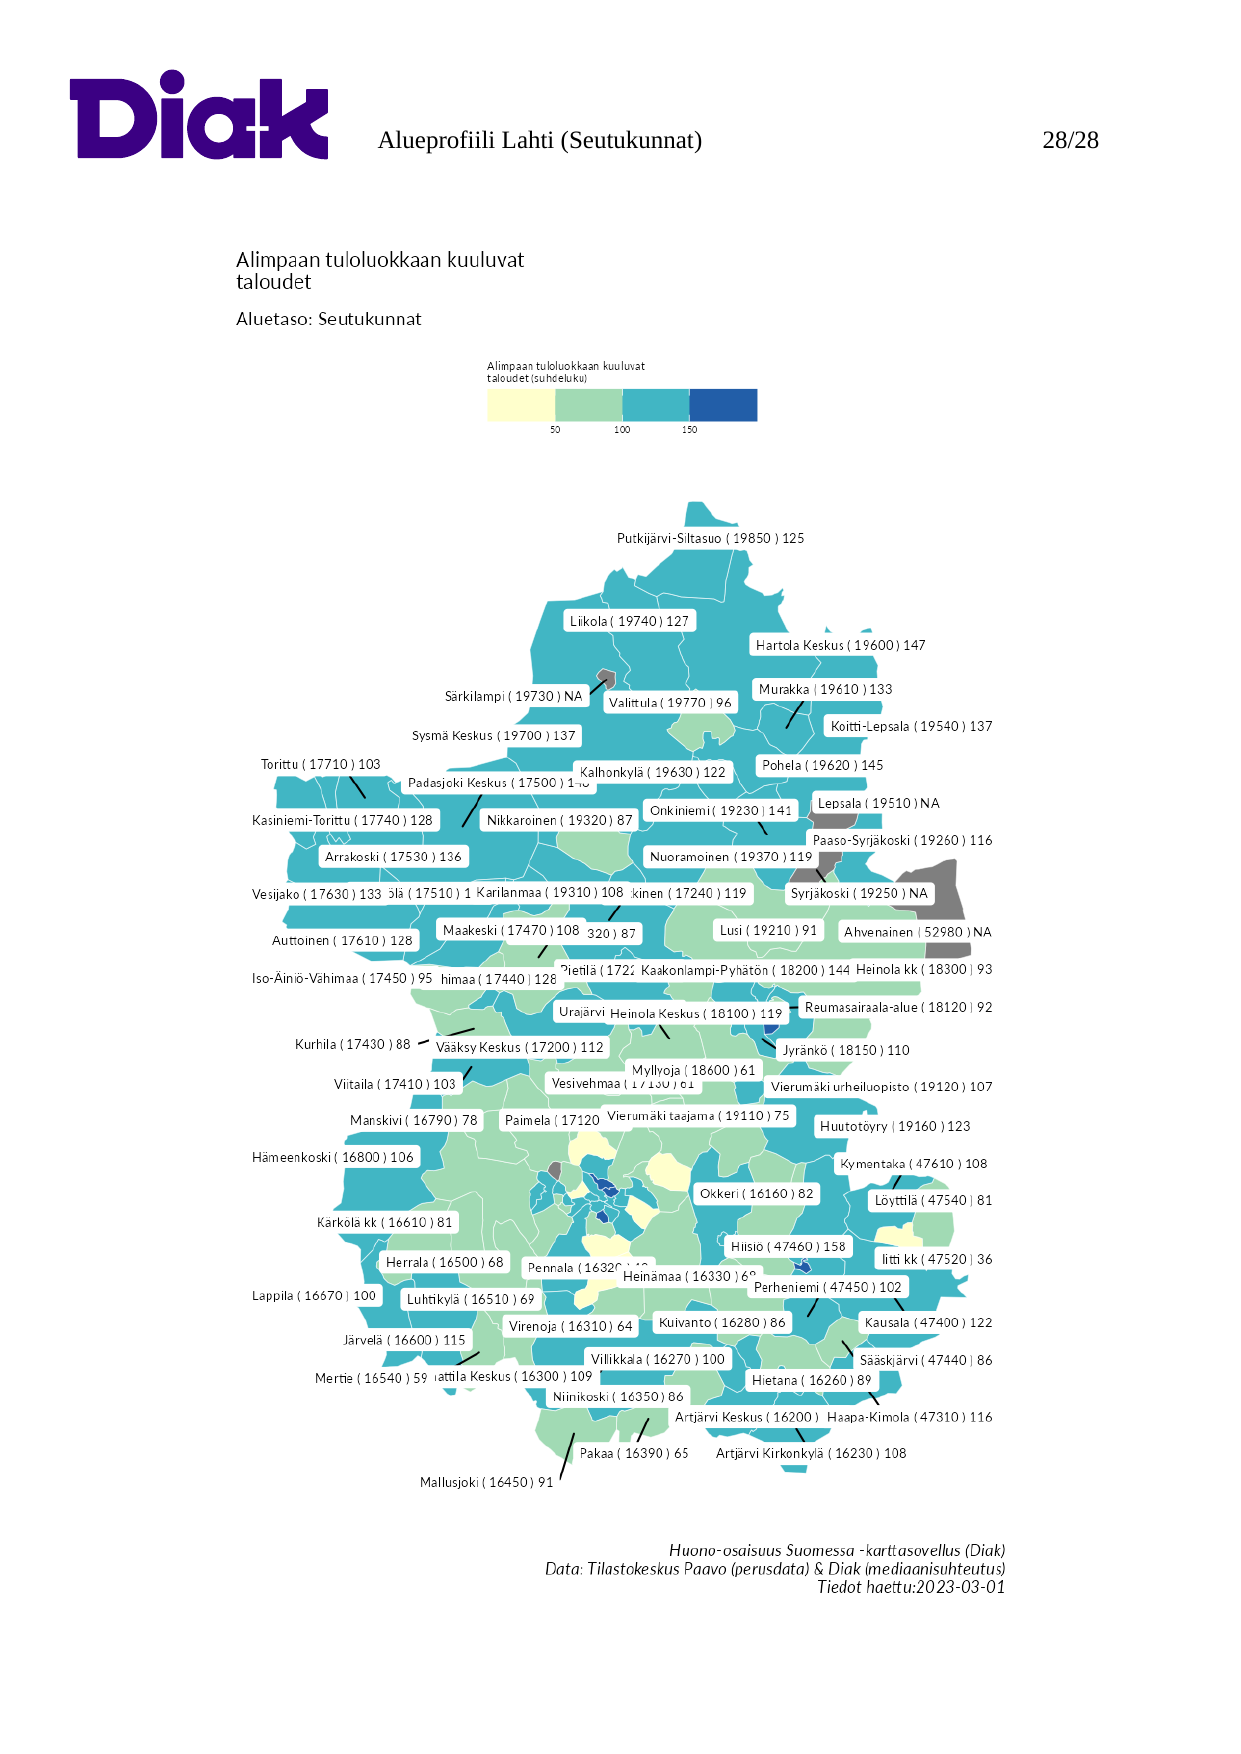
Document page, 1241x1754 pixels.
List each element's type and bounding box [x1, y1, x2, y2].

picture [61, 196, 1179, 1651]
